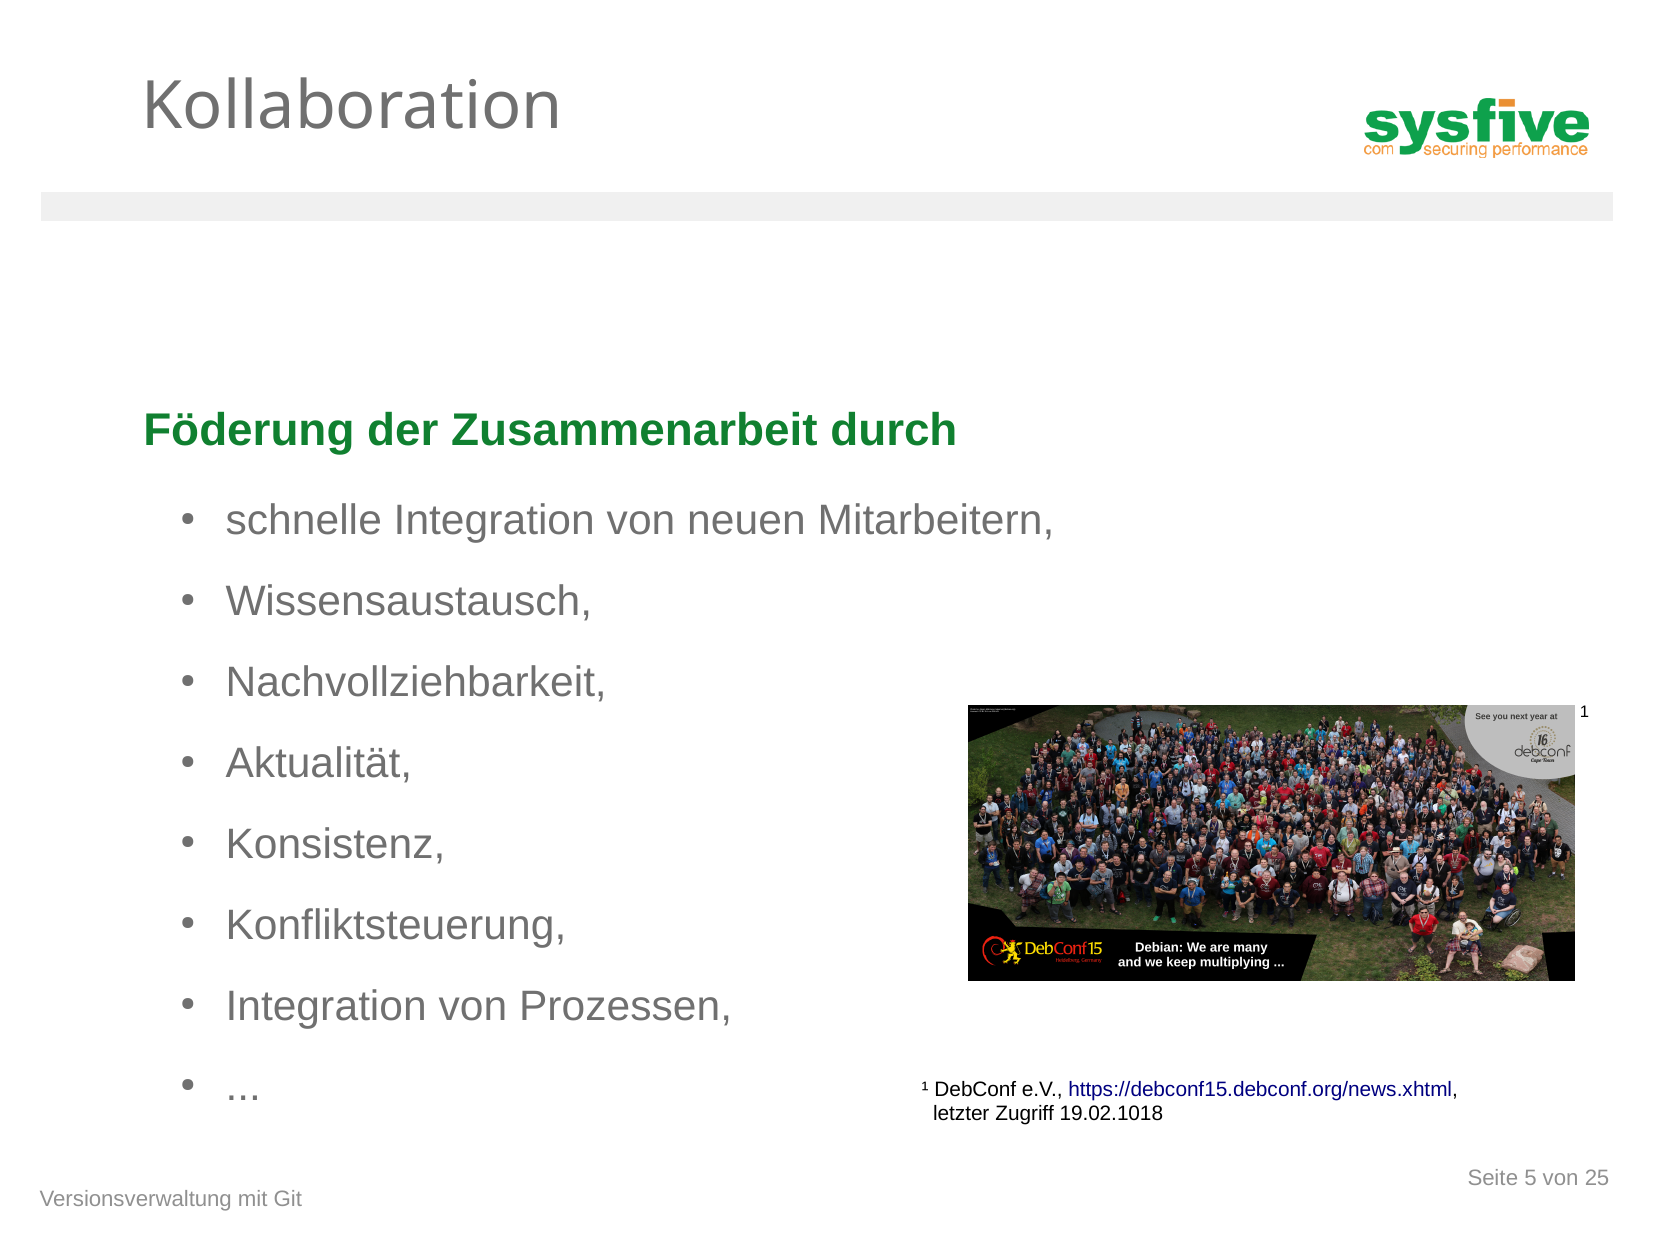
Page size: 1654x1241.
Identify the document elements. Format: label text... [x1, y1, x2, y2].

picture [968, 705, 1575, 981]
text_box ¹ DebConf e.V., https://debconf15.debconf.org/news.xhtml, letzter Zugriff 19.02.1018 [906, 1074, 1479, 1129]
picture [1364, 98, 1589, 158]
title Kollaboration [141, 59, 1099, 146]
text_box [41, 192, 1613, 221]
text_box Versionsverwaltung mit Git [11, 1181, 331, 1217]
list schnelle Integration von neuen Mitarbeitern, Wissensaustausch, Nachvollziehbarkeit, Aktualität, Konsistenz, Konfliktsteuerung, Integration von Prozessen, ... [165, 496, 1276, 1111]
title Föderung der Zusammenarbeit durch [143, 386, 1100, 473]
text_box Seite <number> von 25 [1452, 1139, 1625, 1217]
text_box 1 [1570, 695, 1595, 727]
